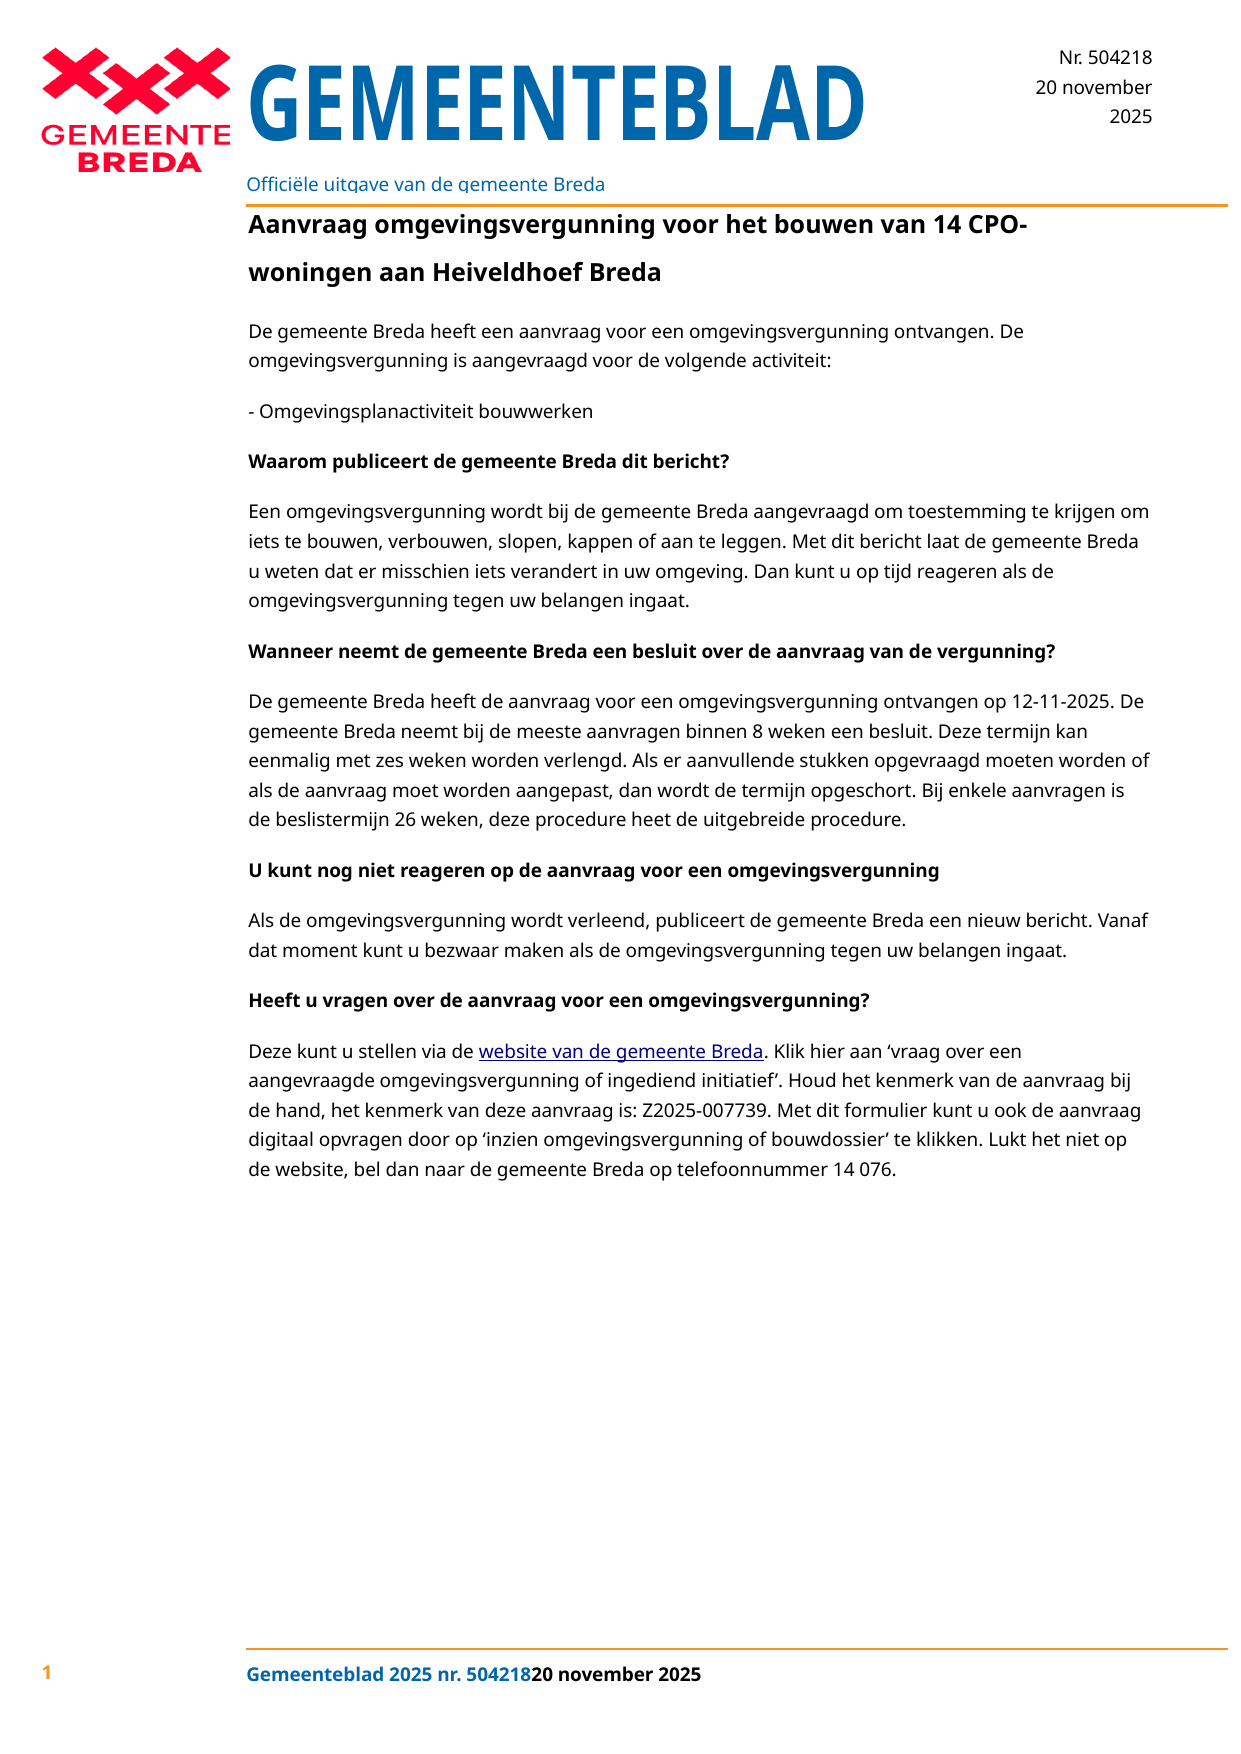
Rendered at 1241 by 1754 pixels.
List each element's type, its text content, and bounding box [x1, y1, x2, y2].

text De gemeente Breda heeft de aanvraag voor een omgevingsvergunning ontvangen op 12-11-2025. De gemeente Breda neemt bij de meeste aanvragen binnen 8 weken een besluit. Deze termijn kan eenmalig met zes weken worden verlengd. Als er aanvullende stukken opgevraagd moeten worden of als de aanvraag moet worden aangepast, dan wordt de termijn opgeschort. Bij enkele aanvragen is de beslistermijn 26 weken, deze procedure heet de uitgebreide procedure. [248, 688, 1152, 832]
text Wanneer neemt de gemeente Breda een besluit over de aanvraag van de vergunning? [248, 638, 1152, 664]
text Als de omgevingsvergunning wordt verleend, publiceert de gemeente Breda een nieuw bericht. Vanaf dat moment kunt u bezwaar maken als de omgevingsvergunning tegen uw belangen ingaat. [248, 907, 1152, 963]
text - Omgevingsplanactiviteit bouwwerken [248, 398, 1152, 424]
text Een omgevingsvergunning wordt bij de gemeente Breda aangevraagd om toestemming te krijgen om iets te bouwen, verbouwen, slopen, kappen of aan te leggen. Met dit bericht laat de gemeente Breda u weten dat er misschien iets verandert in uw omgeving. Dan kunt u op tijd reageren als de omgevingsvergunning tegen uw belangen ingaat. [248, 499, 1152, 613]
text Waarom publiceert de gemeente Breda dit bericht? [248, 448, 1152, 474]
text Deze kunt u stellen via de website van de gemeente Breda. Klik hier aan ‘vraag over een aangevraagde omgevingsvergunning of ingediend initiatief’. Houd het kenmerk van de aanvraag bij de hand, het kenmerk van deze aanvraag is: Z2025-007739. Met dit formulier kunt u ook de aanvraag digitaal opvragen door op ‘inzien omgevingsvergunning of bouwdossier’ te klikken. Lukt het niet op de website, bel dan naar de gemeente Breda op telefoonnummer 14 076. [248, 1038, 1152, 1182]
text De gemeente Breda heeft een aanvraag voor een omgevingsvergunning ontvangen. De omgevingsvergunning is aangevraagd voor de volgende activiteit: [248, 318, 1152, 373]
text Heeft u vragen over de aanvraag voor een omgevingsvergunning? [248, 987, 1152, 1013]
text U kunt nog niet reageren op de aanvraag voor een omgevingsvergunning [248, 857, 1152, 883]
picture [41, 47, 231, 172]
text Aanvraag omgevingsvergunning voor het bouwen van 14 CPO-woningen aan Heiveldhoef Breda [248, 207, 1152, 288]
